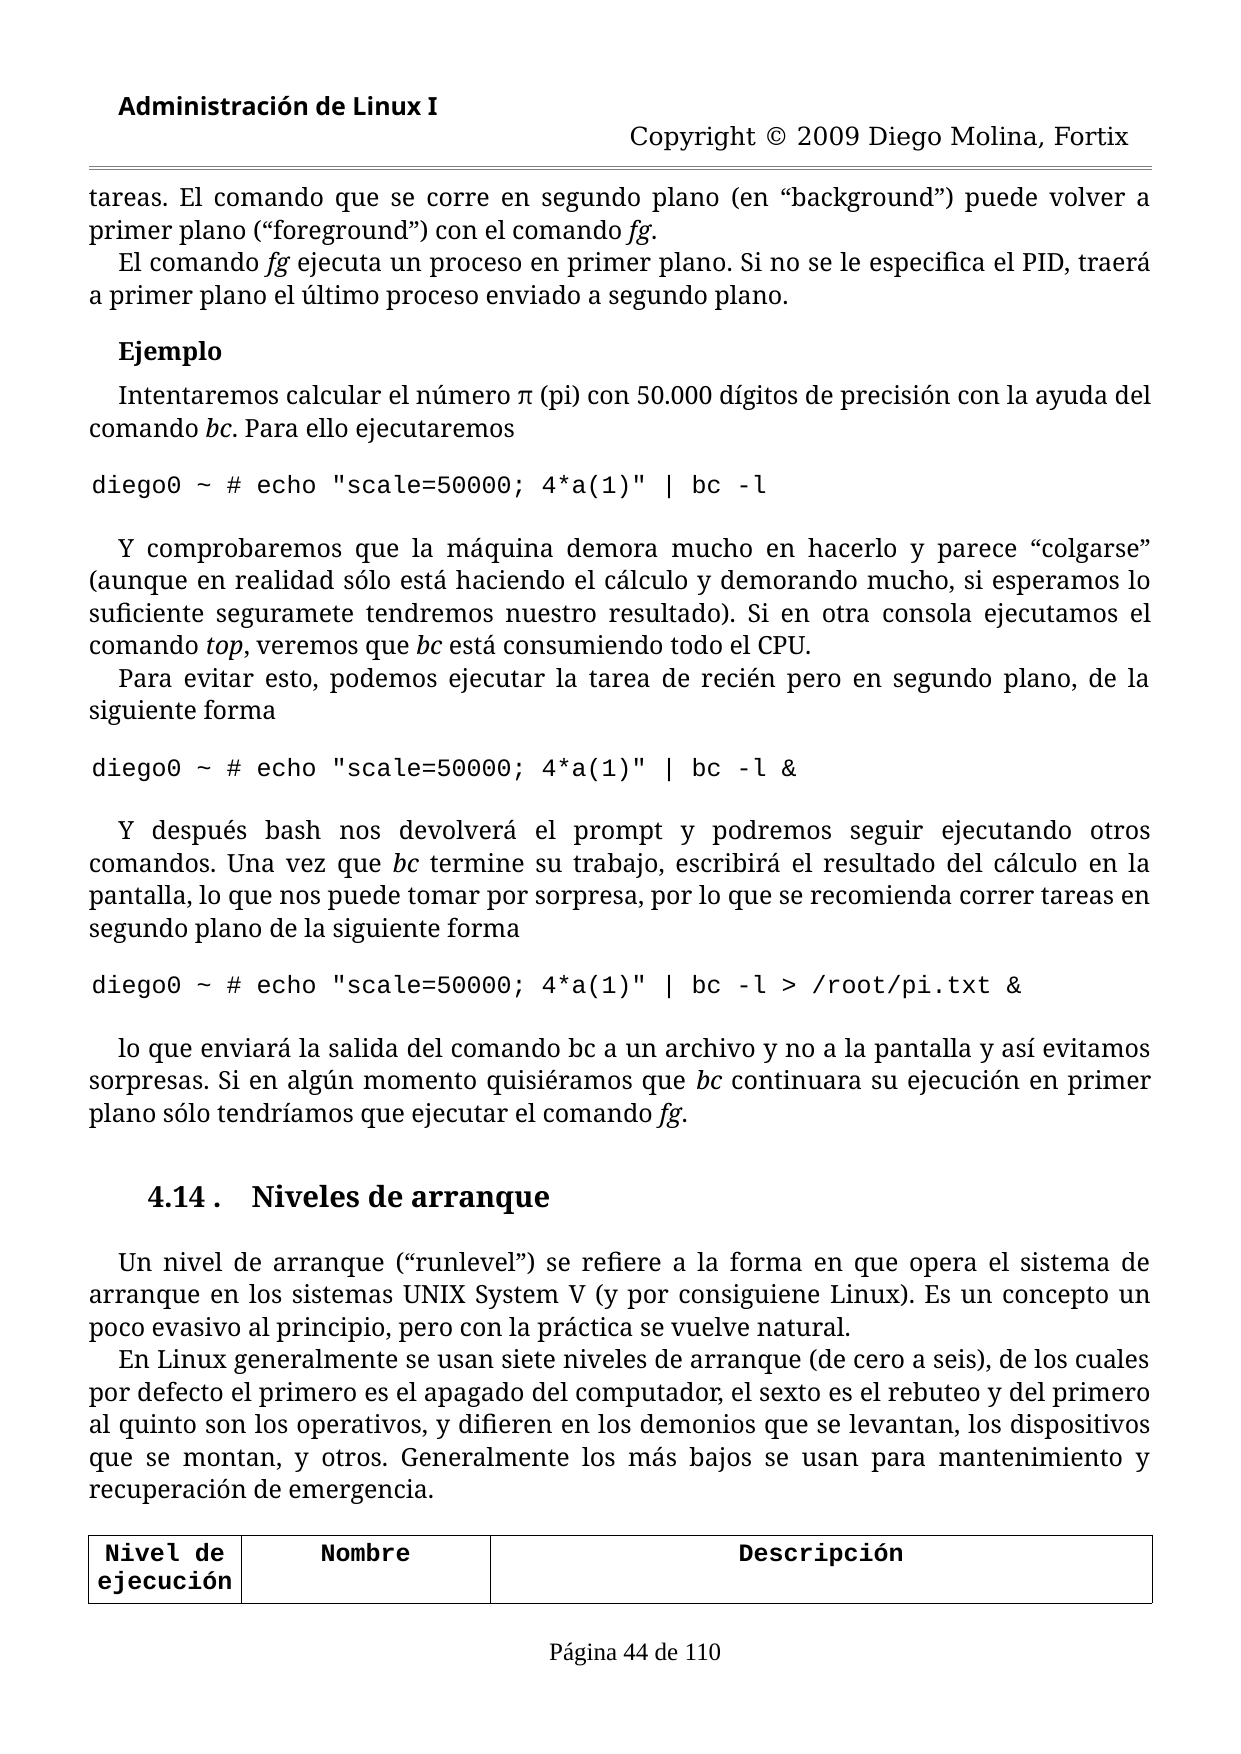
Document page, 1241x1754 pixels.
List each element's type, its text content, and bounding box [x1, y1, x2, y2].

text lo que enviará la salida del comando bc a un archivo y no a la pantalla y así evitamos sorpresas. Si en algún momento quisiéramos que bc continuara su ejecución en primer plano sólo tendríamos que ejecutar el comando fg. [88, 1031, 1152, 1128]
table_header Descripción [491, 1536, 1152, 1603]
table_header Nombre [242, 1536, 490, 1603]
text diego0 ~ # echo "scale=50000; 4*a(1)" | bc -l & [88, 727, 1152, 813]
text tareas. El comando que se corre en segundo plano (en “background”) puede volver a primer plano (“foreground”) con el comando fg. [88, 181, 1152, 246]
text Un nivel de arranque (“runlevel”) se refiere a la forma en que opera el sistema de arranque en los sistemas UNIX System V (y por consiguiene Linux). Es un concepto un poco evasivo al principio, pero con la práctica se vuelve natural. [88, 1245, 1152, 1342]
table_header Nivel de ejecución [89, 1536, 241, 1603]
text El comando fg ejecuta un proceso en primer plano. Si no se le especifica el PID, traerá a primer plano el último proceso enviado a segundo plano. [88, 246, 1152, 311]
text diego0 ~ # echo "scale=50000; 4*a(1)" | bc -l [88, 445, 1152, 531]
text En Linux generalmente se usan siete niveles de arranque (de cero a seis), de los cuales por defecto el primero es el apagado del computador, el sexto es el rebuteo y del primero al quinto son los operativos, y difieren en los demonios que se levantan, los dispositivos que se montan, y otros. Generalmente los más bajos se usan para mantenimiento y recuperación de emergencia. [88, 1342, 1152, 1505]
subtitle Niveles de arranque [88, 1176, 1152, 1216]
text Y comprobaremos que la máquina demora mucho en hacerlo y parece “colgarse” (aunque en realidad sólo está haciendo el cálculo y demorando mucho, si esperamos lo suficiente seguramete tendremos nuestro resultado). Si en otra consola ejecutamos el comando top, veremos que bc está consumiendo todo el CPU. [88, 531, 1152, 661]
text Para evitar esto, podemos ejecutar la tarea de recién pero en segundo plano, de la siguiente forma [88, 661, 1152, 726]
text diego0 ~ # echo "scale=50000; 4*a(1)" | bc -l > /root/pi.txt & [88, 945, 1152, 1031]
text Intentaremos calcular el número π (pi) con 50.000 dígitos de precisión con la ayuda del comando bc. Para ello ejecutaremos [88, 378, 1152, 443]
text Ejemplo [88, 334, 1152, 367]
text Y después bash nos devolverá el prompt y podremos seguir ejecutando otros comandos. Una vez que bc termine su trabajo, escribirá el resultado del cálculo en la pantalla, lo que nos puede tomar por sorpresa, por lo que se recomienda correr tareas en segundo plano de la siguiente forma [88, 813, 1152, 943]
